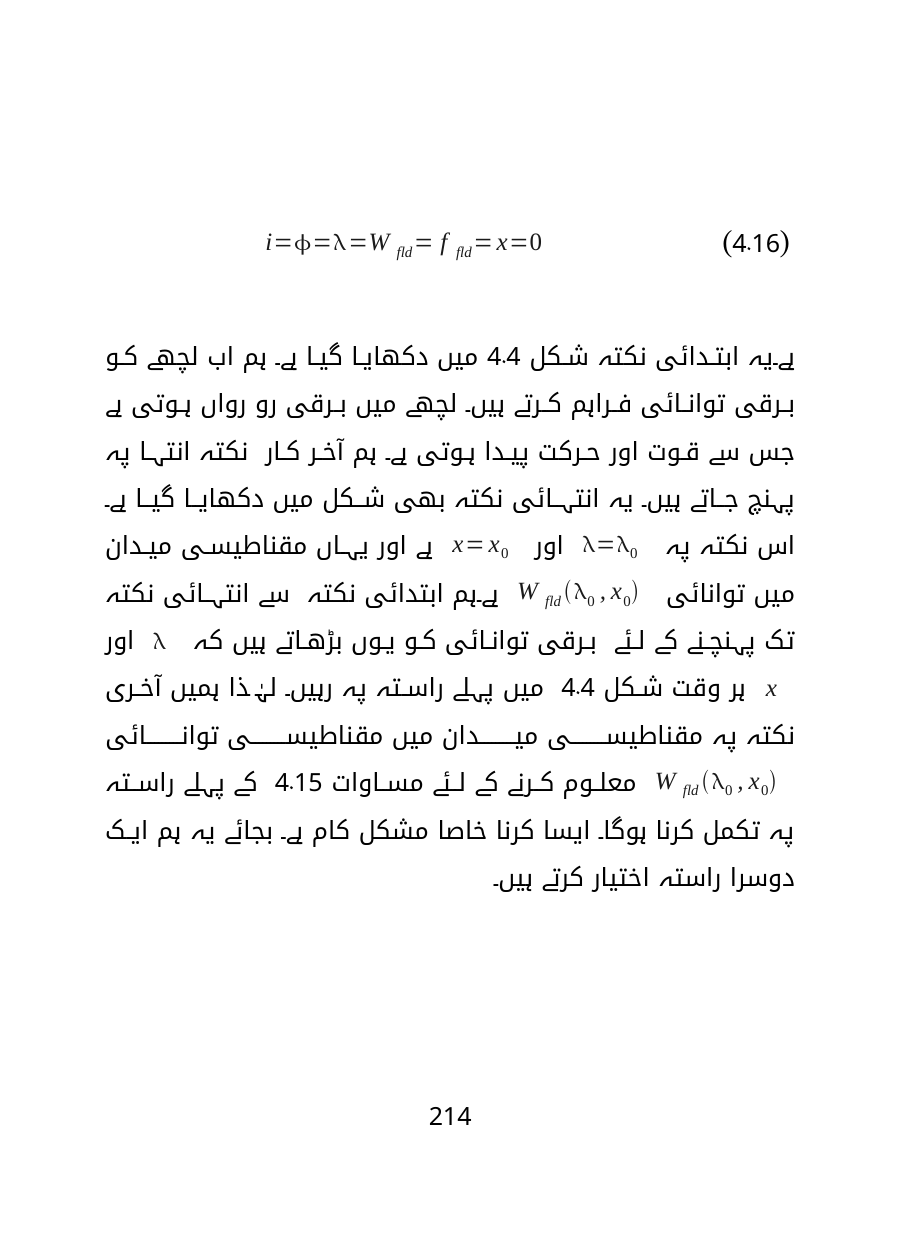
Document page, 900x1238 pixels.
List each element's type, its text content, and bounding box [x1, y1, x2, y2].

table_header (4.16) [694, 215, 795, 286]
text ہے۔یہ ابتدائی نکتہ شکل 4.4 میں دکھایا گیا ہے۔ ہم اب لچھے کو برقی توانائی فراہم کرتے ہیں۔ لچھے میں برقی رو رواں ہوتی ہے جس سے قوت اور حرکت پیدا ہوتی ہے۔ ہم آخر کار نکتہ انتہا پہ پہنچ جاتے ہیں۔ یہ انتہائی نکتہ بھی شکل میں دکھایا گیا ہے۔ اس نکتہ پہ اور ہے اور یہاں مقناطیسی میدان میں توانائی ہے۔ہم ابتدائی نکتہ سے انتہائی نکتہ تک پہنچنے کے لئے برقی توانائی کو یوں بڑھاتے ہیں کہ اورہر وقت شکل 4.4 میں پہلے راستہ پہ رہیں۔ لہٰذا ہمیں آخری نکتہ پہ مقناطیسی میدان میں مقناطیسی توانائی معلوم کرنے کے لئے مساوات 4.15 کے پہلے راستہ پہ تکمل کرنا ہوگا۔ ایسا کرنا خاصا مشکل کام ہے۔ بجائے یہ ہم ایک دوسرا راستہ اختیار کرتے ہیں۔ [105, 333, 795, 902]
table_header [105, 215, 694, 286]
